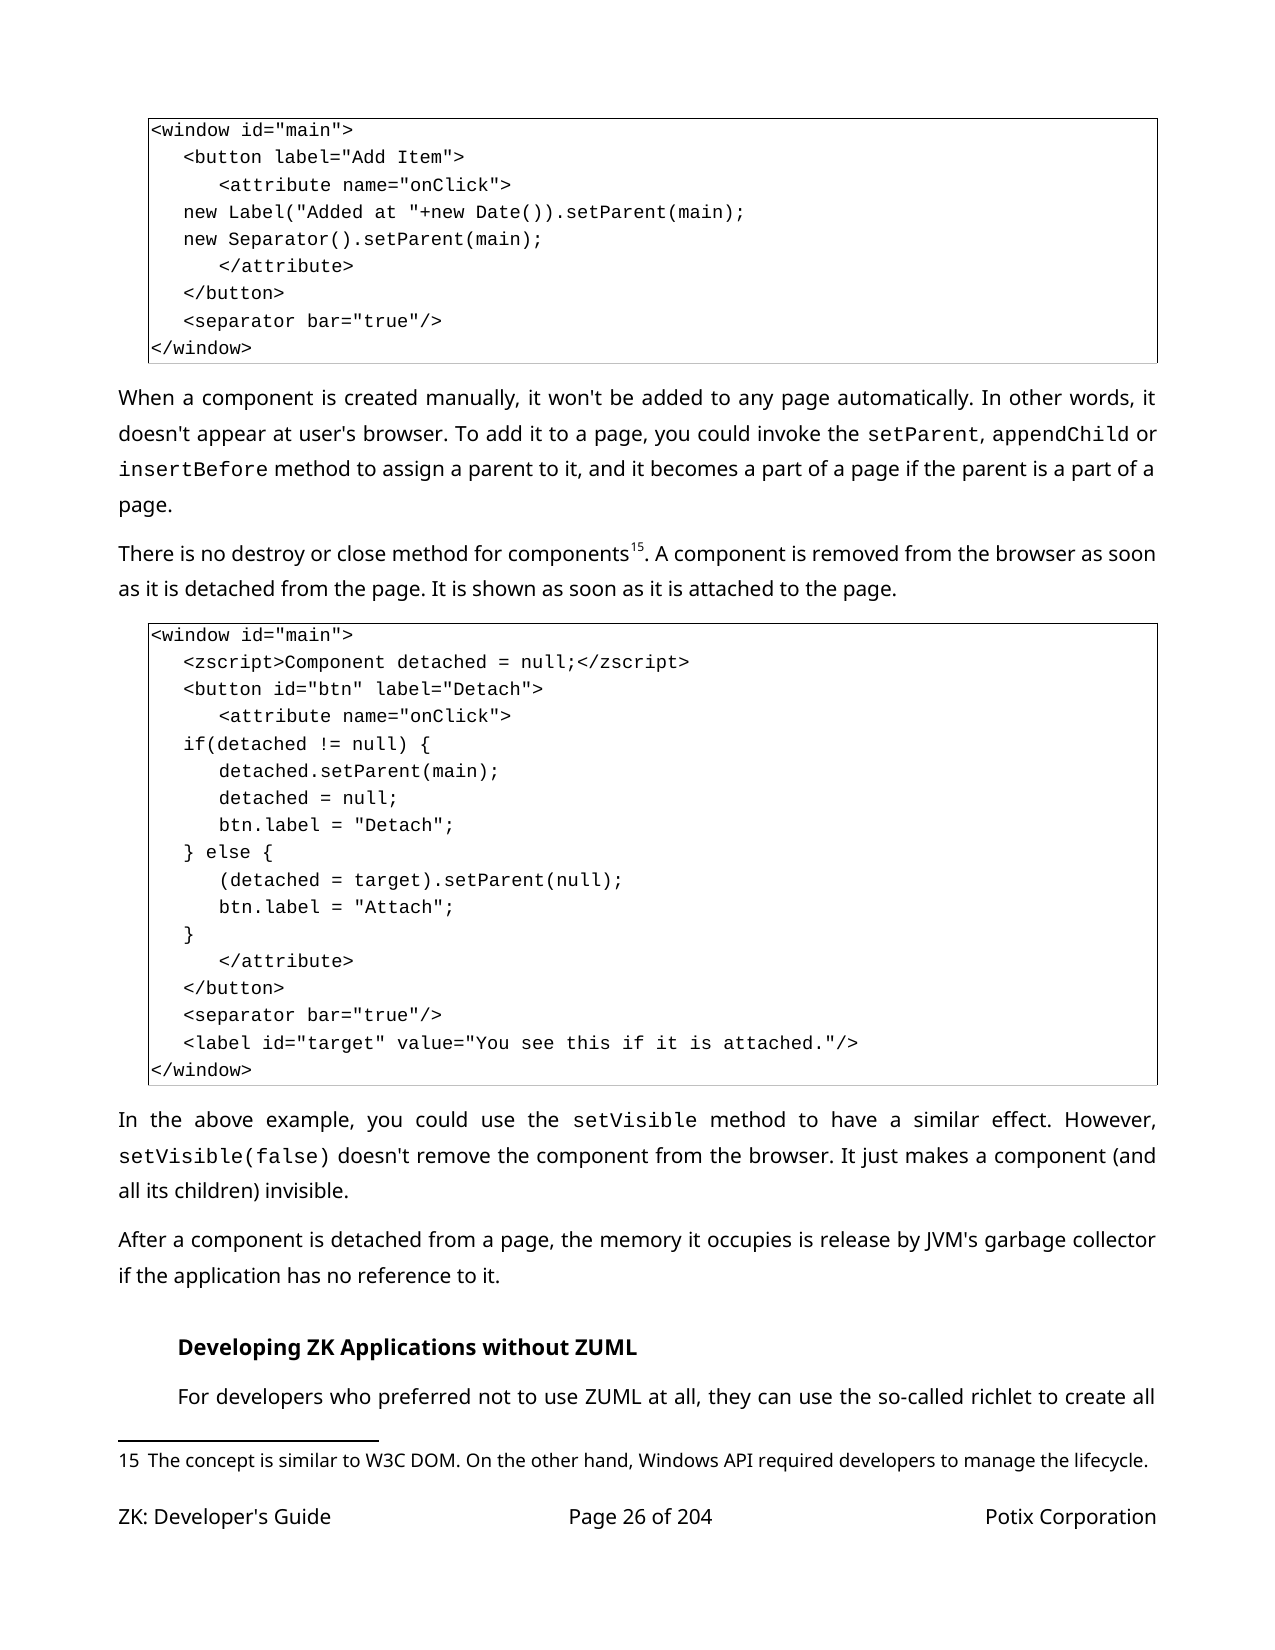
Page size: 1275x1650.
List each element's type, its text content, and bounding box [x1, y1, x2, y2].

text The concept is similar to W3C DOM. On the other hand, Windows API required developers to manage the lifecycle. [118, 1447, 1157, 1473]
text <separator bar="true"/> [149, 1003, 1157, 1028]
text (detached = target).setParent(null); [149, 867, 1157, 892]
text </window> [149, 336, 1157, 363]
text <zscript>Component detached = null;</zscript> [149, 650, 1157, 674]
text <button id="btn" label="Detach"> [149, 677, 1157, 701]
text <window id="main"> [149, 119, 1157, 142]
text </attribute> [149, 949, 1157, 973]
text For developers who preferred not to use ZUML at all, they can use the so-called richlet to create all [177, 1382, 1157, 1410]
text </window> [149, 1058, 1157, 1085]
text </button> [149, 976, 1157, 1000]
text </attribute> [149, 254, 1157, 278]
text } [149, 922, 1157, 946]
text new Label("Added at "+new Date()).setParent(main); [149, 200, 1157, 224]
text <button label="Add Item"> [149, 145, 1157, 169]
text } else { [149, 840, 1157, 864]
text if(detached != null) { [149, 731, 1157, 756]
text btn.label = "Detach"; [149, 813, 1157, 837]
text After a component is detached from a page, the memory it occupies is release by JVM's garbage collector if the application has no reference to it. [118, 1226, 1157, 1289]
text </button> [149, 281, 1157, 306]
text detached.setParent(main); [149, 759, 1157, 783]
text <separator bar="true"/> [149, 308, 1157, 333]
text <attribute name="onClick"> [149, 172, 1157, 197]
text When a component is created manually, it won't be added to any page automatically. In other words, it doesn't appear at user's browser. To add it to a page, you could invoke the setParent, appendChild or insertBefore method to assign a parent to it, and it becomes a part of a page if the parent is a part of a page. [118, 383, 1157, 518]
text detached = null; [149, 786, 1157, 810]
text <window id="main"> [149, 624, 1157, 647]
text new Separator().setParent(main); [149, 227, 1157, 251]
text In the above example, you could use the setVisible method to have a similar effect. However, setVisible(false) doesn't remove the component from the browser. It just makes a component (and all its children) invisible. [118, 1106, 1157, 1205]
subtitle Developing ZK Applications without ZUML [177, 1331, 1157, 1361]
text There is no destroy or close method for components. A component is removed from the browser as soon as it is detached from the page. It is shown as soon as it is attached to the page. [118, 539, 1157, 602]
text btn.label = "Attach"; [149, 894, 1157, 919]
text <label id="target" value="You see this if it is attached."/> [149, 1031, 1157, 1055]
text <attribute name="onClick"> [149, 704, 1157, 728]
